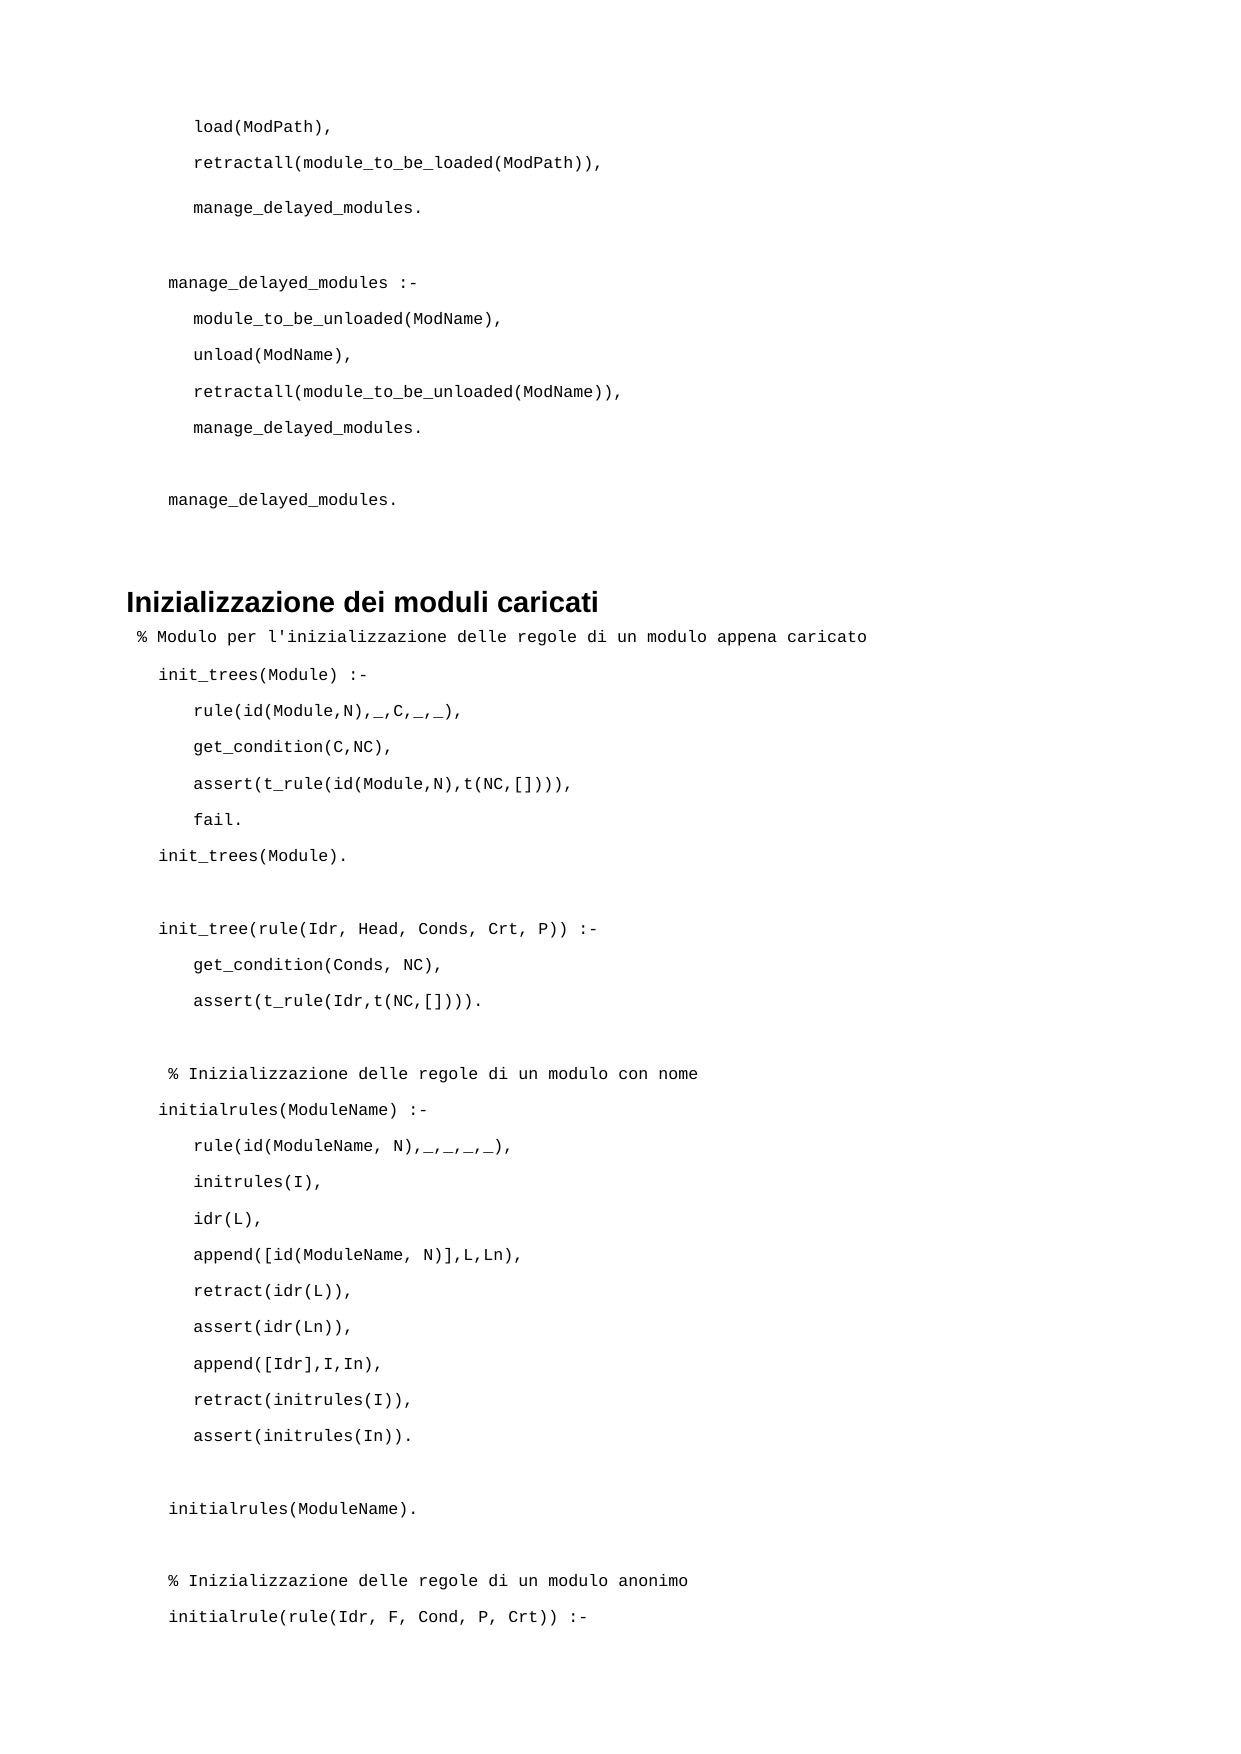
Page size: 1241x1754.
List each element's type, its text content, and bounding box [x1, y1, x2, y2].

text initialrules(ModuleName). [118, 1500, 1122, 1519]
text manage_delayed_modules. [118, 419, 1122, 438]
text retractall(module_to_be_unloaded(ModName)), [118, 383, 1122, 402]
text initialrules(ModuleName) :- [118, 1101, 1122, 1120]
text unload(ModName), [118, 347, 1122, 366]
text % Modulo per l'inizializzazione delle regole di un modulo appena caricato [118, 619, 1122, 648]
text % Inizializzazione delle regole di un modulo con nome [118, 1065, 1122, 1084]
text fail. [118, 811, 1122, 830]
text init_tree(rule(Idr, Head, Conds, Crt, P)) :- [118, 920, 1122, 939]
text assert(t_rule(Idr,t(NC,[]))). [118, 993, 1122, 1012]
text rule(id(ModuleName, N),_,_,_,_), [118, 1138, 1122, 1157]
text append([id(ModuleName, N)],L,Ln), [118, 1246, 1122, 1265]
text % Inizializzazione delle regole di un modulo anonimo [118, 1573, 1122, 1592]
text idr(L), [118, 1210, 1122, 1229]
text rule(id(Module,N),_,C,_,_), [118, 703, 1122, 722]
text manage_delayed_modules. [118, 191, 1122, 219]
text init_trees(Module) :- [118, 666, 1122, 685]
text get_condition(Conds, NC), [118, 956, 1122, 975]
text retract(idr(L)), [118, 1283, 1122, 1302]
text manage_delayed_modules :- [118, 274, 1122, 293]
text module_to_be_unloaded(ModName), [118, 311, 1122, 329]
text retract(initrules(I)), [118, 1391, 1122, 1410]
text load(ModPath), [118, 118, 1122, 137]
text append([Idr],I,In), [118, 1355, 1122, 1374]
subtitle Inizializzazione dei moduli caricati [118, 585, 1122, 619]
text manage_delayed_modules. [118, 492, 1122, 511]
text get_condition(C,NC), [118, 739, 1122, 758]
text retractall(module_to_be_loaded(ModPath)), [118, 154, 1122, 173]
text init_trees(Module). [118, 848, 1122, 867]
text initialrule(rule(Idr, F, Cond, P, Crt)) :- [118, 1609, 1122, 1628]
text assert(initrules(In)). [118, 1428, 1122, 1447]
text initrules(I), [118, 1174, 1122, 1193]
text assert(t_rule(id(Module,N),t(NC,[]))), [118, 775, 1122, 794]
text assert(idr(Ln)), [118, 1319, 1122, 1338]
